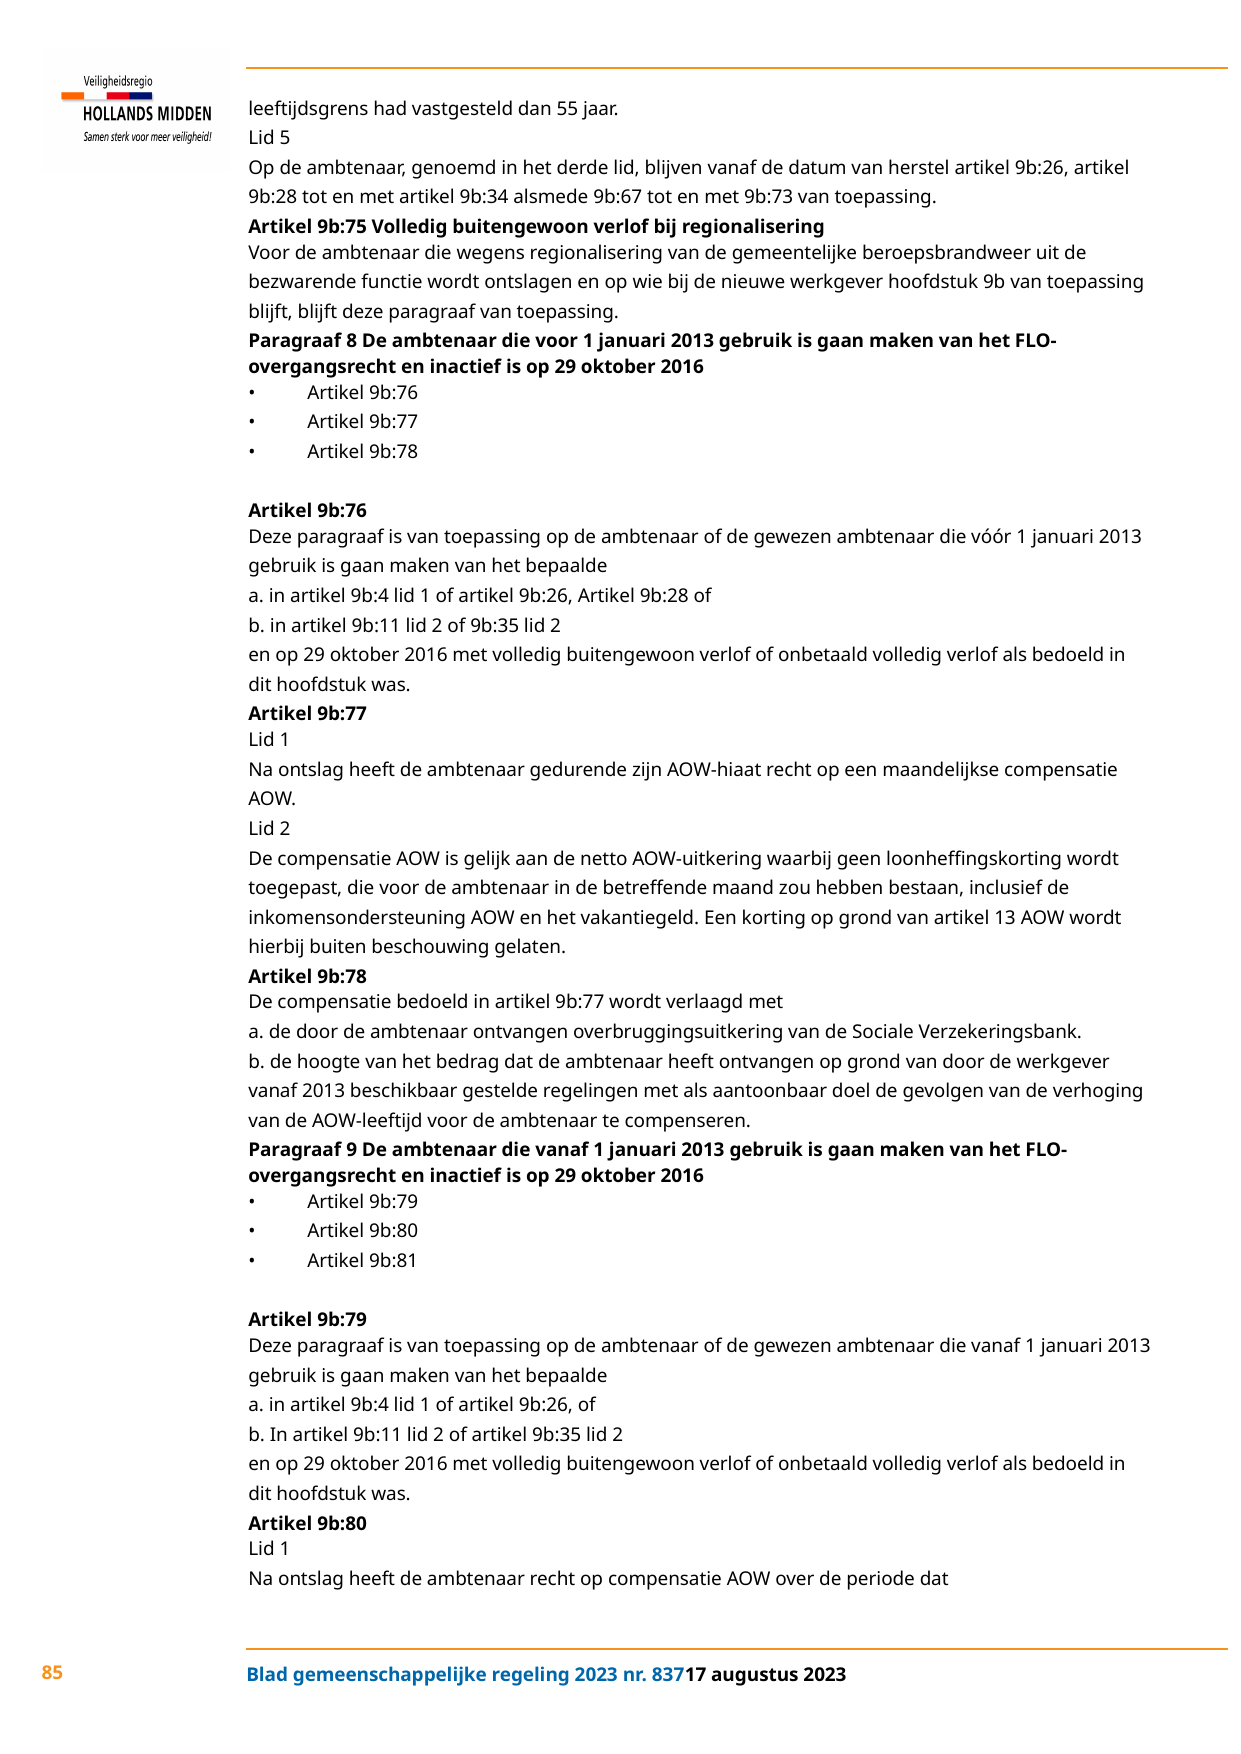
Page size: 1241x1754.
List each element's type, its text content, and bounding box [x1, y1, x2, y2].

list Artikel 9b:79 [248, 1188, 1152, 1214]
text Artikel 9b:77 [248, 701, 1152, 726]
text Artikel 9b:78 [248, 963, 1152, 989]
text b. In artikel 9b:11 lid 2 of artikel 9b:35 lid 2 [248, 1421, 1152, 1447]
text en op 29 oktober 2016 met volledig buitengewoon verlof of onbetaald volledig verlof als bedoeld in dit hoofdstuk was. [248, 641, 1152, 697]
text De compensatie bedoeld in artikel 9b:77 wordt verlaagd met [248, 989, 1152, 1014]
text Deze paragraaf is van toepassing op de ambtenaar of de gewezen ambtenaar die vóór 1 januari 2013 gebruik is gaan maken van het bepaalde [248, 523, 1152, 578]
list Artikel 9b:80 [248, 1218, 1152, 1243]
text Op de ambtenaar, genoemd in het derde lid, blijven vanaf de datum van herstel artikel 9b:26, artikel 9b:28 tot en met artikel 9b:34 alsmede 9b:67 tot en met 9b:73 van toepassing. [248, 154, 1152, 209]
text Lid 1 [248, 1535, 1152, 1561]
text Na ontslag heeft de ambtenaar recht op compensatie AOW over de periode dat [248, 1565, 1152, 1591]
text Artikel 9b:79 [248, 1306, 1152, 1332]
text a. in artikel 9b:4 lid 1 of artikel 9b:26, of [248, 1391, 1152, 1417]
text Paragraaf 8 De ambtenaar die voor 1 januari 2013 gebruik is gaan maken van het FLO-overgangsrecht en inactief is op 29 oktober 2016 [248, 328, 1152, 379]
picture [41, 47, 231, 172]
list Artikel 9b:77 [248, 409, 1152, 434]
text Deze paragraaf is van toepassing op de ambtenaar of de gewezen ambtenaar die vanaf 1 januari 2013 gebruik is gaan maken van het bepaalde [248, 1332, 1152, 1387]
text Lid 5 [248, 124, 1152, 150]
list Artikel 9b:76 [248, 379, 1152, 405]
text b. de hoogte van het bedrag dat de ambtenaar heeft ontvangen op grond van door de werkgever vanaf 2013 beschikbaar gestelde regelingen met als aantoonbaar doel de gevolgen van de verhoging van de AOW-leeftijd voor de ambtenaar te compenseren. [248, 1048, 1152, 1133]
text Lid 1 [248, 726, 1152, 752]
text a. in artikel 9b:4 lid 1 of artikel 9b:26, Artikel 9b:28 of [248, 582, 1152, 608]
text en op 29 oktober 2016 met volledig buitengewoon verlof of onbetaald volledig verlof als bedoeld in dit hoofdstuk was. [248, 1451, 1152, 1506]
text Lid 2 [248, 815, 1152, 841]
text leeftijdsgrens had vastgesteld dan 55 jaar. [248, 95, 1152, 121]
text a. de door de ambtenaar ontvangen overbruggingsuitkering van de Sociale Verzekeringsbank. [248, 1018, 1152, 1044]
list Artikel 9b:81 [248, 1247, 1152, 1273]
text Artikel 9b:75 Volledig buitengewoon verlof bij regionalisering [248, 213, 1152, 239]
text Na ontslag heeft de ambtenaar gedurende zijn AOW-hiaat recht op een maandelijkse compensatie AOW. [248, 756, 1152, 811]
text Artikel 9b:80 [248, 1510, 1152, 1535]
list Artikel 9b:78 [248, 438, 1152, 464]
text Voor de ambtenaar die wegens regionalisering van de gemeentelijke beroepsbrandweer uit de bezwarende functie wordt ontslagen en op wie bij de nieuwe werkgever hoofdstuk 9b van toepassing blijft, blijft deze paragraaf van toepassing. [248, 239, 1152, 324]
text Artikel 9b:76 [248, 497, 1152, 523]
text De compensatie AOW is gelijk aan de netto AOW-uitkering waarbij geen loonheffingskorting wordt toegepast, die voor de ambtenaar in de betreffende maand zou hebben bestaan, inclusief de inkomensondersteuning AOW en het vakantiegeld. Een korting op grond van artikel 13 AOW wordt hierbij buiten beschouwing gelaten. [248, 845, 1152, 959]
text Paragraaf 9 De ambtenaar die vanaf 1 januari 2013 gebruik is gaan maken van het FLO-overgangsrecht en inactief is op 29 oktober 2016 [248, 1137, 1152, 1188]
text b. in artikel 9b:11 lid 2 of 9b:35 lid 2 [248, 612, 1152, 638]
